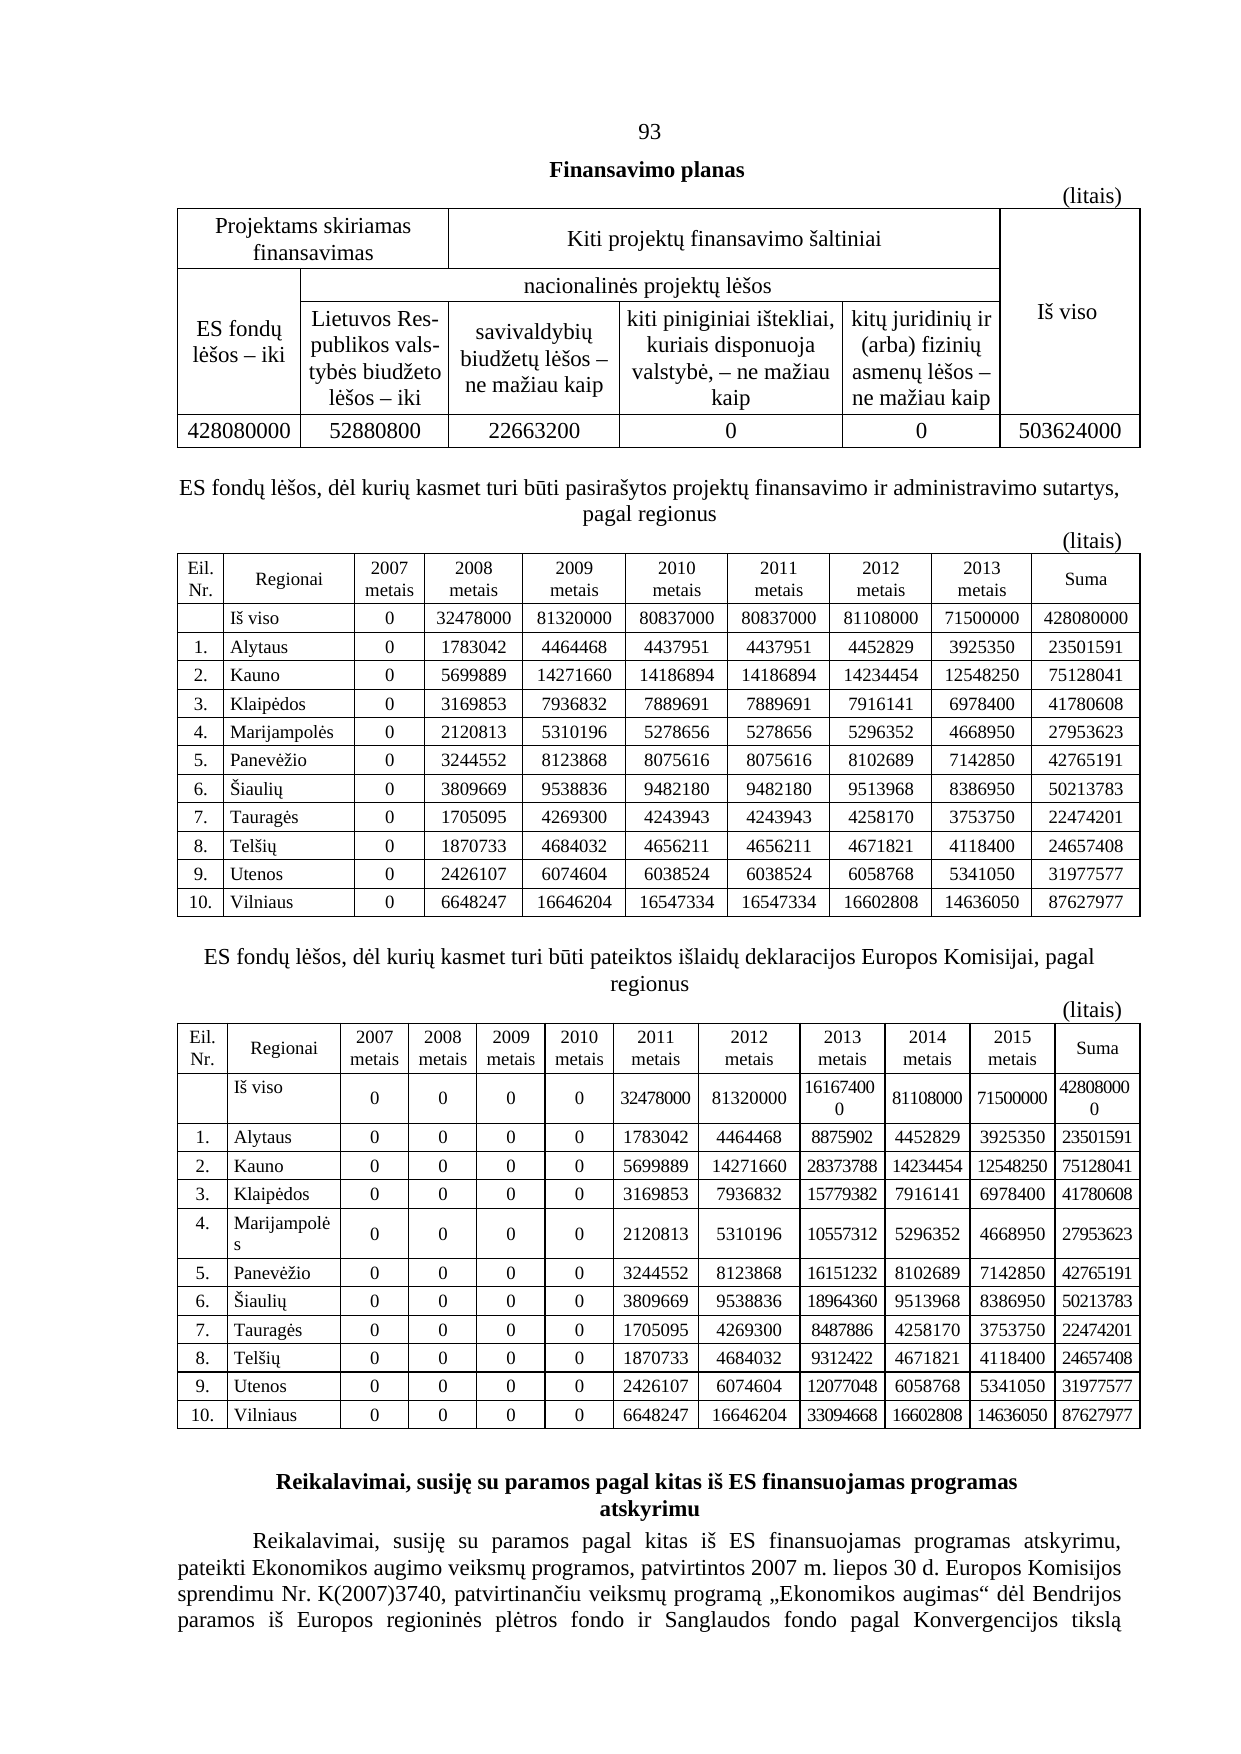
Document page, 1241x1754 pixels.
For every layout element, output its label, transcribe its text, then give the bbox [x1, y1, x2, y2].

table_cell 9538836 [699, 1287, 799, 1314]
table_header 2008 metais [409, 1024, 476, 1072]
table_cell 14234454 [886, 1152, 969, 1179]
table_cell 4269300 [699, 1316, 799, 1343]
table_cell 0 [477, 1180, 544, 1208]
table_cell 3. [178, 1180, 227, 1208]
table_cell 0 [477, 1316, 544, 1343]
table_cell 12548250 [971, 1152, 1054, 1179]
table_cell 0 [477, 1344, 544, 1371]
table_cell Šiaulių [224, 775, 354, 802]
table_cell 2120813 [425, 718, 522, 745]
text (litais) [177, 996, 1122, 1022]
table_cell 28373788 [801, 1152, 884, 1179]
table_cell 0 [355, 690, 424, 717]
table_cell 3753750 [971, 1316, 1054, 1343]
table_cell 3925350 [932, 633, 1031, 660]
table_cell 1705095 [425, 803, 522, 831]
table_cell 4684032 [699, 1344, 799, 1371]
table_cell 0 [477, 1373, 544, 1400]
table_cell 9482180 [626, 775, 727, 802]
table_cell 16547334 [626, 889, 727, 916]
table_cell 6. [178, 775, 223, 802]
table_cell 5296352 [886, 1209, 969, 1258]
table_cell 1. [178, 633, 223, 660]
table_cell 0 [409, 1124, 476, 1151]
table_cell 0 [546, 1316, 613, 1343]
table_cell 16602808 [886, 1401, 969, 1428]
table_cell 14636050 [971, 1401, 1054, 1428]
table_cell 0 [546, 1287, 613, 1314]
text Reikalavimai, susiję su paramos pagal kitas iš ES finansuojamas programas atskyrimu [177, 1442, 1122, 1521]
table_cell 0 [355, 746, 424, 774]
table_cell 8875902 [801, 1124, 884, 1151]
table_cell Šiaulių [228, 1287, 340, 1314]
table_cell 75128041 [1032, 661, 1139, 688]
table_cell 1783042 [425, 633, 522, 660]
table_cell 7142850 [932, 746, 1031, 774]
table_cell 8075616 [728, 746, 829, 774]
table_cell 81320000 [523, 604, 625, 632]
table_cell 8. [178, 832, 223, 859]
table_header 2015 metais [971, 1024, 1054, 1072]
table_cell 0 [341, 1124, 408, 1151]
table_cell Telšių [224, 832, 354, 859]
table_cell 0 [355, 718, 424, 745]
table_cell Alytaus [228, 1124, 340, 1151]
table_cell 2426107 [614, 1373, 698, 1400]
table_cell Utenos [224, 860, 354, 887]
table_cell 10. [178, 1401, 227, 1428]
table_cell 4258170 [886, 1316, 969, 1343]
table_cell 3809669 [614, 1287, 698, 1314]
table_cell 0 [477, 1124, 544, 1151]
table_cell Iš viso [228, 1074, 340, 1122]
table_cell 24657408 [1056, 1344, 1139, 1371]
table_cell 4. [178, 1209, 227, 1258]
table_header 2008 metais [425, 554, 522, 603]
table_cell 50213783 [1032, 775, 1139, 802]
table_cell 81108000 [830, 604, 931, 632]
table_cell kiti piniginiai ištekliai, kuriais disponuoja valstybė, – ne mažiau kaip [620, 302, 842, 413]
table_cell 5296352 [830, 718, 931, 745]
table_cell Panevėžio [228, 1259, 340, 1286]
table_cell 6038524 [728, 860, 829, 887]
table_header 2013 metais [801, 1024, 884, 1072]
table_cell 0 [546, 1259, 613, 1286]
table_cell 7916141 [830, 690, 931, 717]
table_header Eil. Nr. [178, 1024, 227, 1072]
table_cell 2120813 [614, 1209, 698, 1258]
table_cell 41780608 [1032, 690, 1139, 717]
table_cell 14186894 [626, 661, 727, 688]
table_header Suma [1056, 1024, 1139, 1072]
table_cell savivaldybių biudžetų lėšos – ne mažiau kaip [449, 302, 619, 413]
table_cell 42765191 [1056, 1259, 1139, 1286]
table_cell 22663200 [449, 415, 619, 447]
table_cell 0 [341, 1180, 408, 1208]
table_cell 0 [341, 1259, 408, 1286]
table_cell 8386950 [971, 1287, 1054, 1314]
table_cell 6038524 [626, 860, 727, 887]
table_cell 4464468 [699, 1124, 799, 1151]
table_cell 3244552 [425, 746, 522, 774]
table_cell 10. [178, 889, 223, 916]
table_cell [178, 1074, 227, 1122]
table_cell 8123868 [699, 1259, 799, 1286]
table_cell 14186894 [728, 661, 829, 688]
table_cell Kauno [224, 661, 354, 688]
table_cell 4671821 [886, 1344, 969, 1371]
table_cell 7. [178, 1316, 227, 1343]
table_cell 0 [409, 1344, 476, 1371]
table_cell Klaipėdos [224, 690, 354, 717]
table_cell 8102689 [886, 1259, 969, 1286]
table_cell kitų juridinių ir (arba) fizinių asmenų lėšos – ne mažiau kaip [843, 302, 999, 413]
table_cell 81108000 [886, 1074, 969, 1122]
table_cell Lietuvos Res­publikos vals­tybės biudžeto lėšos – iki [301, 302, 448, 413]
table_cell 5310196 [523, 718, 625, 745]
table_cell 0 [341, 1287, 408, 1314]
table_cell 8123868 [523, 746, 625, 774]
table_cell 16646204 [523, 889, 625, 916]
table_cell 27953623 [1032, 718, 1139, 745]
table_header 2009 metais [523, 554, 625, 603]
table_cell Klaipėdos [228, 1180, 340, 1208]
table_cell 5278656 [728, 718, 829, 745]
table_cell 42765191 [1032, 746, 1139, 774]
table_cell 9. [178, 860, 223, 887]
table_cell 428080000 [1032, 604, 1139, 632]
table_cell 9513968 [886, 1287, 969, 1314]
table_cell 7916141 [886, 1180, 969, 1208]
table_cell 7142850 [971, 1259, 1054, 1286]
table_cell 8102689 [830, 746, 931, 774]
table_cell 0 [546, 1124, 613, 1151]
table_cell 14271660 [523, 661, 625, 688]
table_header 2014 metais [886, 1024, 969, 1072]
table_header Projektams skiriamas finansavimas [178, 209, 448, 268]
table_cell 27953623 [1056, 1209, 1139, 1258]
table_cell 24657408 [1032, 832, 1139, 859]
table_cell 23501591 [1056, 1124, 1139, 1151]
table_cell 0 [409, 1373, 476, 1400]
table_cell 75128041 [1056, 1152, 1139, 1179]
table_cell 7936832 [699, 1180, 799, 1208]
table_cell 5. [178, 746, 223, 774]
table_cell 4258170 [830, 803, 931, 831]
text Finansavimo planas [177, 156, 1122, 182]
table_header Regionai [228, 1024, 340, 1072]
table_cell 2426107 [425, 860, 522, 887]
table_cell 4656211 [626, 832, 727, 859]
table_cell 5341050 [971, 1373, 1054, 1400]
text (litais) [177, 182, 1122, 208]
table_cell 14234454 [830, 661, 931, 688]
table_cell 0 [843, 415, 999, 447]
table_cell 12548250 [932, 661, 1031, 688]
table_cell 4684032 [523, 832, 625, 859]
table_cell Tauragės [228, 1316, 340, 1343]
table_cell Tauragės [224, 803, 354, 831]
table_cell 0 [477, 1401, 544, 1428]
table_cell [178, 604, 223, 632]
table_cell Alytaus [224, 633, 354, 660]
table_header Eil. Nr. [178, 554, 223, 603]
table_cell ES fondų lėšos – iki [178, 269, 300, 413]
table_cell 503624000 [1001, 415, 1139, 447]
table_cell 6648247 [614, 1401, 698, 1428]
table_cell 7. [178, 803, 223, 831]
table_cell 14271660 [699, 1152, 799, 1179]
table_cell 16646204 [699, 1401, 799, 1428]
table_cell 3753750 [932, 803, 1031, 831]
text ES fondų lėšos, dėl kurių kasmet turi būti pasirašytos projektų finansavimo ir administravimo sutartys, pagal regionus [177, 474, 1122, 527]
table_cell 6648247 [425, 889, 522, 916]
table_cell 5699889 [614, 1152, 698, 1179]
table_header 2009 metais [477, 1024, 544, 1072]
table_cell 4118400 [971, 1344, 1054, 1371]
table_cell 0 [355, 604, 424, 632]
table_cell 0 [546, 1401, 613, 1428]
table_cell 22474201 [1032, 803, 1139, 831]
table_cell 0 [355, 803, 424, 831]
table_header 2010 metais [546, 1024, 613, 1072]
table_cell 0 [409, 1287, 476, 1314]
table_cell 161674000 [801, 1074, 884, 1122]
table_cell 3169853 [425, 690, 522, 717]
table_cell 32478000 [425, 604, 522, 632]
table_cell 4243943 [728, 803, 829, 831]
table_cell 6058768 [886, 1373, 969, 1400]
table_cell 1783042 [614, 1124, 698, 1151]
table_cell 4656211 [728, 832, 829, 859]
table_cell 0 [477, 1287, 544, 1314]
table_cell 0 [409, 1074, 476, 1122]
table_cell 71500000 [971, 1074, 1054, 1122]
table_cell 0 [341, 1152, 408, 1179]
table_cell Marijampolės [228, 1209, 340, 1258]
table_cell 1705095 [614, 1316, 698, 1343]
table_cell 14636050 [932, 889, 1031, 916]
table_cell Vilniaus [224, 889, 354, 916]
table_cell 0 [355, 860, 424, 887]
table_cell Utenos [228, 1373, 340, 1400]
table_cell 8386950 [932, 775, 1031, 802]
table_cell 0 [409, 1401, 476, 1428]
table_cell 22474201 [1056, 1316, 1139, 1343]
table_cell 18964360 [801, 1287, 884, 1314]
table_cell 0 [341, 1373, 408, 1400]
table_cell 4437951 [728, 633, 829, 660]
table_cell 4668950 [971, 1209, 1054, 1258]
table_cell 41780608 [1056, 1180, 1139, 1208]
table_cell 0 [546, 1373, 613, 1400]
table_cell 31977577 [1032, 860, 1139, 887]
table_cell 12077048 [801, 1373, 884, 1400]
table_cell Telšių [228, 1344, 340, 1371]
table_cell 9538836 [523, 775, 625, 802]
table_cell 6978400 [971, 1180, 1054, 1208]
table_cell 4671821 [830, 832, 931, 859]
table_cell 0 [620, 415, 842, 447]
table_cell 0 [409, 1152, 476, 1179]
table_cell 0 [546, 1344, 613, 1371]
table_cell 10557312 [801, 1209, 884, 1258]
table_cell 23501591 [1032, 633, 1139, 660]
table_cell 71500000 [932, 604, 1031, 632]
table_cell 0 [477, 1259, 544, 1286]
table_header Kiti projektų finansavimo šaltiniai [449, 209, 999, 268]
table_cell 16602808 [830, 889, 931, 916]
table_cell 50213783 [1056, 1287, 1139, 1314]
table_cell 9. [178, 1373, 227, 1400]
table_cell 2. [178, 661, 223, 688]
table_cell 7936832 [523, 690, 625, 717]
table_header Iš viso [1001, 209, 1139, 413]
table_cell 5278656 [626, 718, 727, 745]
table_cell 4118400 [932, 832, 1031, 859]
table_cell 7889691 [626, 690, 727, 717]
table_cell 5. [178, 1259, 227, 1286]
table_header 2012 metais [830, 554, 931, 603]
table_cell 0 [409, 1180, 476, 1208]
table_cell 3244552 [614, 1259, 698, 1286]
table_cell Panevėžio [224, 746, 354, 774]
table_cell 16151232 [801, 1259, 884, 1286]
table_cell 87627977 [1032, 889, 1139, 916]
table_cell 5341050 [932, 860, 1031, 887]
table_cell 16547334 [728, 889, 829, 916]
table_cell 0 [341, 1209, 408, 1258]
table_cell 428080000 [178, 415, 300, 447]
table_cell 4243943 [626, 803, 727, 831]
table_cell Iš viso [224, 604, 354, 632]
table_cell 3169853 [614, 1180, 698, 1208]
table_cell 6. [178, 1287, 227, 1314]
table_cell 0 [355, 832, 424, 859]
table_cell 3925350 [971, 1124, 1054, 1151]
table_cell 0 [477, 1209, 544, 1258]
table_header 2007 metais [341, 1024, 408, 1072]
table_cell 0 [341, 1074, 408, 1122]
table_cell 8487886 [801, 1316, 884, 1343]
table_cell nacionalinės projektų lėšos [301, 269, 999, 301]
table_cell 1870733 [425, 832, 522, 859]
table_cell 4452829 [886, 1124, 969, 1151]
table_cell 4. [178, 718, 223, 745]
table_header 2007 metais [355, 554, 424, 603]
table_cell 6058768 [830, 860, 931, 887]
table_cell 4464468 [523, 633, 625, 660]
table_header 2010 metais [626, 554, 727, 603]
table_cell 7889691 [728, 690, 829, 717]
text (litais) [177, 527, 1122, 553]
table_cell 0 [546, 1209, 613, 1258]
table_cell 0 [546, 1152, 613, 1179]
table_cell 1870733 [614, 1344, 698, 1371]
table_cell 4269300 [523, 803, 625, 831]
table_header 2013 metais [932, 554, 1031, 603]
table_cell 0 [477, 1074, 544, 1122]
table_cell 0 [355, 775, 424, 802]
table_cell 81320000 [699, 1074, 799, 1122]
table_cell 8. [178, 1344, 227, 1371]
table_cell 0 [477, 1152, 544, 1179]
table_cell 0 [341, 1344, 408, 1371]
table_cell 4437951 [626, 633, 727, 660]
table_cell 0 [409, 1209, 476, 1258]
table_cell 0 [341, 1316, 408, 1343]
table_cell 4452829 [830, 633, 931, 660]
table_cell 8075616 [626, 746, 727, 774]
table_cell 9312422 [801, 1344, 884, 1371]
table_cell 15779382 [801, 1180, 884, 1208]
table_cell 9513968 [830, 775, 931, 802]
table_cell 0 [355, 633, 424, 660]
table_header 2012 metais [699, 1024, 799, 1072]
table_cell 9482180 [728, 775, 829, 802]
table_cell 2. [178, 1152, 227, 1179]
table_cell 3. [178, 690, 223, 717]
table_cell 80837000 [626, 604, 727, 632]
table_cell Vilniaus [228, 1401, 340, 1428]
table_cell 52880800 [301, 415, 448, 447]
table_cell 80837000 [728, 604, 829, 632]
table_cell 6978400 [932, 690, 1031, 717]
table_cell Kauno [228, 1152, 340, 1179]
table_cell 31977577 [1056, 1373, 1139, 1400]
table_cell 0 [546, 1074, 613, 1122]
table_cell 33094668 [801, 1401, 884, 1428]
table_header Suma [1032, 554, 1139, 603]
text ES fondų lėšos, dėl kurių kasmet turi būti pateiktos išlaidų deklaracijos Europos Komisijai, pagal regionus [177, 943, 1122, 996]
table_cell 32478000 [614, 1074, 698, 1122]
text Reikalavimai, susiję su paramos pagal kitas iš ES finansuojamas programas atskyrimu, pateikti Ekonomikos augimo veiksmų programos, patvirtintos 2007 m. liepos 30 d. Europos Komisijos sprendimu Nr. K(2007)3740, patvirtinančiu veiksmų programą „Ekonomikos augimas“ dėl Bendrijos paramos iš Europos regioninės plėtros fondo ir Sanglaudos fondo pagal Konvergencijos tikslą [177, 1527, 1122, 1633]
table_cell 0 [546, 1180, 613, 1208]
table_cell 6074604 [523, 860, 625, 887]
table_cell 0 [409, 1316, 476, 1343]
table_cell 6074604 [699, 1373, 799, 1400]
table_cell 428080000 [1056, 1074, 1139, 1122]
table_cell 0 [355, 661, 424, 688]
table_cell 0 [355, 889, 424, 916]
table_cell 5699889 [425, 661, 522, 688]
table_cell 0 [409, 1259, 476, 1286]
table_cell 5310196 [699, 1209, 799, 1258]
table_header 2011 metais [728, 554, 829, 603]
table_cell 3809669 [425, 775, 522, 802]
table_cell 1. [178, 1124, 227, 1151]
table_header 2011 metais [614, 1024, 698, 1072]
table_cell 0 [341, 1401, 408, 1428]
table_header Regionai [224, 554, 354, 603]
table_cell Marijampolės [224, 718, 354, 745]
table_cell 87627977 [1056, 1401, 1139, 1428]
table_cell 4668950 [932, 718, 1031, 745]
